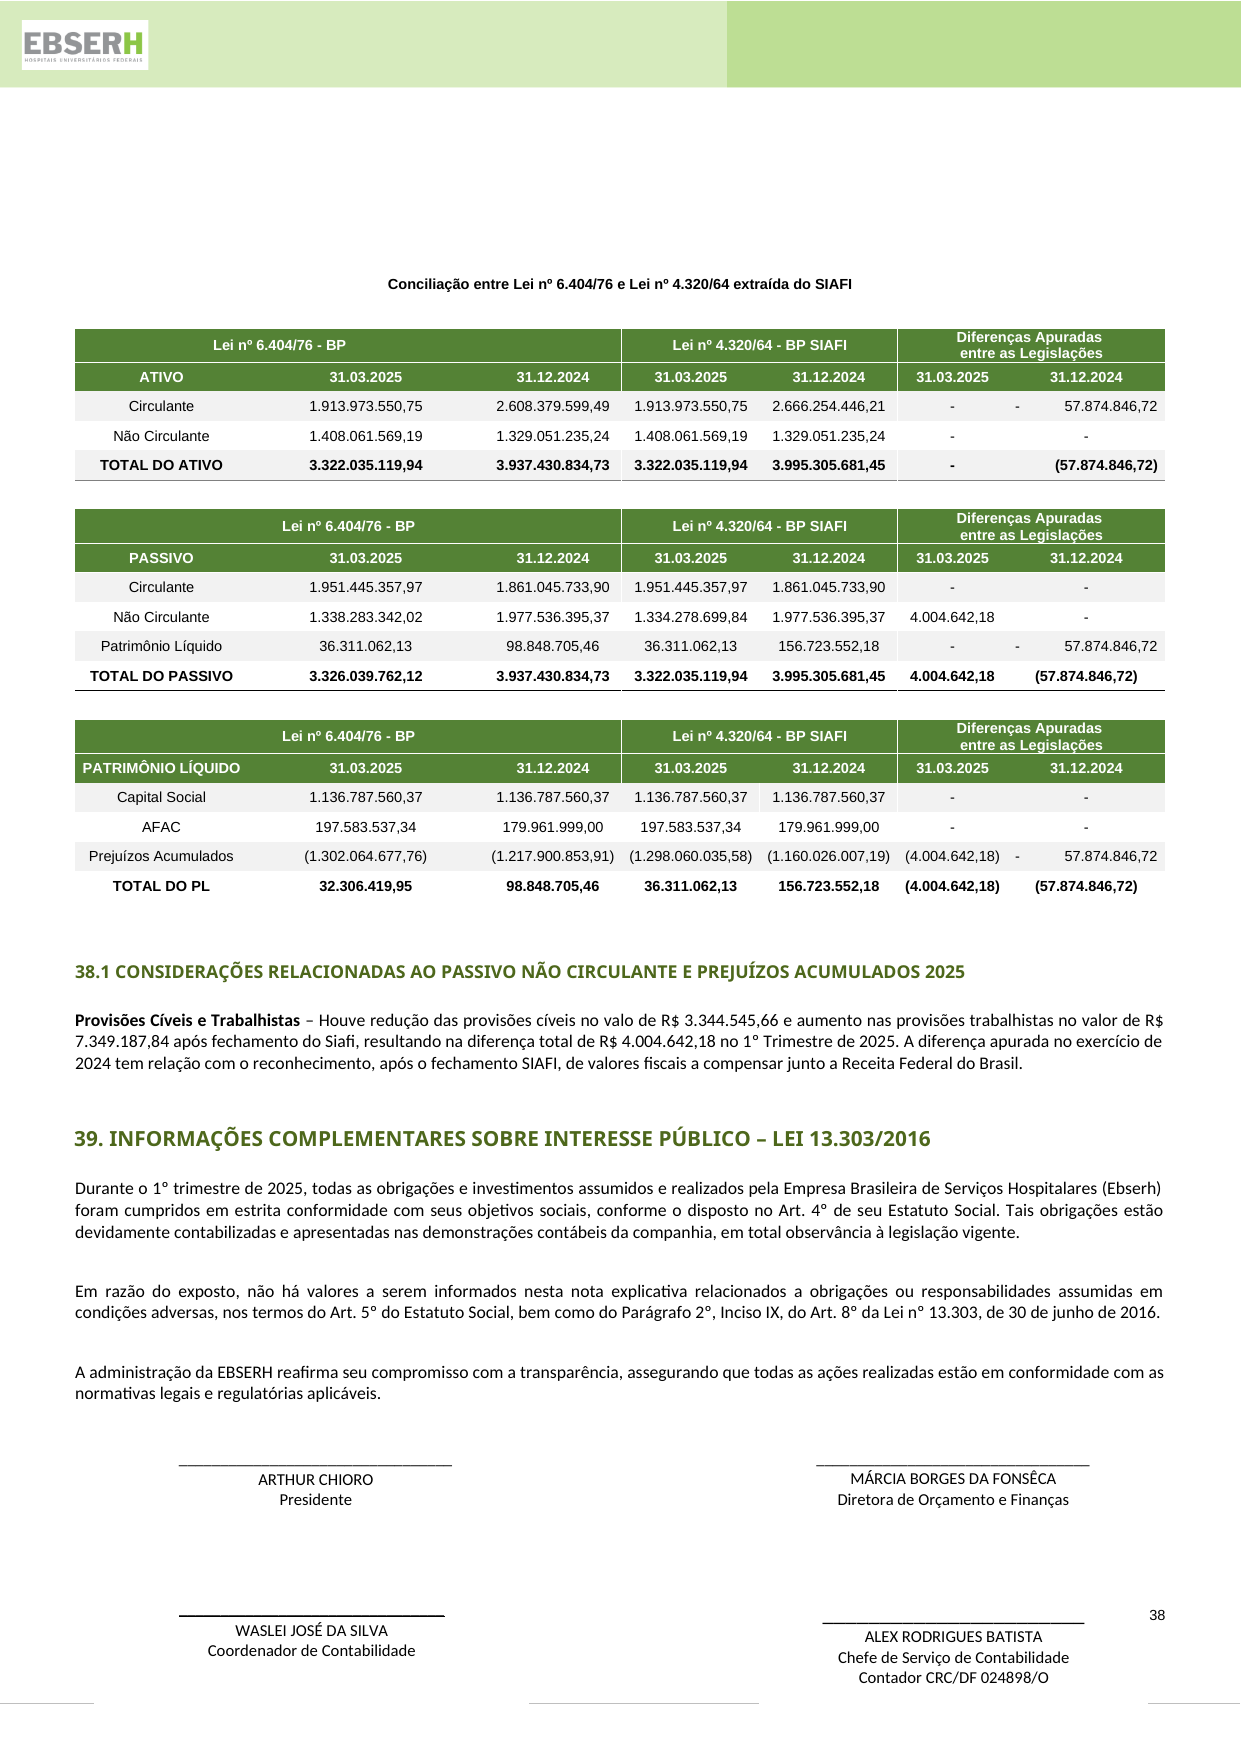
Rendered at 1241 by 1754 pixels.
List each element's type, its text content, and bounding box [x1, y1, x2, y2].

text ________________________________ [109, 1598, 514, 1618]
table_cell 1.861.045.733,90 [484, 573, 621, 602]
table_cell 36.311.062,13 [248, 631, 484, 661]
table_cell [760, 299, 898, 328]
table_cell (57.874.846,72) [1007, 871, 1165, 901]
table_cell (57.874.846,72) [1007, 450, 1165, 480]
table_cell 31.03.2025 [622, 754, 760, 783]
table_cell 1.329.051.235,24 [484, 421, 622, 450]
table_cell [898, 691, 1007, 720]
table_cell 31.12.2024 [1007, 544, 1165, 572]
table_cell [75, 481, 248, 509]
table_cell 1.861.045.733,90 [760, 573, 897, 602]
table_cell (1.217.900.853,91) [484, 842, 622, 871]
table_cell 31.03.2025 [898, 754, 1007, 783]
table_cell 36.311.062,13 [622, 631, 760, 661]
table_cell 3.995.305.681,45 [760, 661, 897, 690]
table_cell Capital Social [75, 783, 248, 812]
table_cell 1.136.787.560,37 [760, 783, 897, 812]
table_cell 31.03.2025 [248, 544, 484, 572]
table_cell 31.12.2024 [760, 754, 897, 783]
table_cell 1.977.536.395,37 [484, 602, 621, 631]
table_cell 1.951.445.357,97 [248, 573, 484, 602]
text Chefe de Serviço de Contabilidade [774, 1647, 1133, 1667]
table_cell 1.977.536.395,37 [760, 602, 897, 631]
table_cell [622, 299, 760, 328]
table_cell 179.961.999,00 [484, 812, 622, 842]
table_cell (1.298.060.035,58) [622, 842, 760, 871]
table_cell Prejuízos Acumulados [75, 842, 248, 871]
table_cell 36.311.062,13 [622, 871, 760, 901]
table_cell [484, 299, 622, 328]
table_cell - 57.874.846,72 [1007, 842, 1165, 871]
table_cell Lei nº 4.320/64 - BP SIAFI [622, 329, 897, 362]
table_cell [248, 691, 484, 720]
table_cell [75, 691, 248, 720]
text MÁRCIA BORGES DA FONSÊCA [727, 1468, 1179, 1489]
table_cell - [1007, 602, 1165, 631]
table_cell 3.322.035.119,94 [248, 450, 484, 480]
table_cell [484, 329, 621, 362]
table_cell [75, 299, 248, 328]
table_cell PASSIVO [75, 544, 248, 572]
table_cell [1007, 299, 1165, 328]
table_cell 3.326.039.762,12 [248, 661, 484, 690]
table_header Conciliação entre Lei nº 6.404/76 e Lei nº 4.320/64 extraída do SIAFI [75, 270, 1165, 299]
table_cell (1.160.026.007,19) [760, 842, 898, 871]
table_cell Circulante [75, 391, 248, 421]
table_cell [484, 481, 621, 509]
table_cell 31.12.2024 [1007, 363, 1165, 391]
subtitle 38.1 CONSIDERAÇÕES RELACIONADAS AO PASSIVO NÃO CIRCULANTE E PREJUÍZOS ACUMULADOS 2025 [75, 960, 1165, 984]
text Presidente [90, 1489, 541, 1509]
table_cell [1007, 481, 1165, 509]
table_cell 1.136.787.560,37 [248, 783, 484, 812]
table_cell 1.951.445.357,97 [622, 573, 760, 602]
table_cell - [898, 391, 1007, 421]
text WASLEI JOSÉ DA SILVA [109, 1620, 514, 1640]
table_cell Lei nº 6.404/76 - BP [75, 329, 484, 362]
table_cell - [898, 631, 1007, 661]
text ARTHUR CHIORO [90, 1469, 541, 1489]
table_cell 4.004.642,18 [898, 661, 1007, 690]
table_cell 1.913.973.550,75 [622, 391, 760, 421]
table_cell 98.848.705,46 [484, 631, 622, 661]
table_cell 197.583.537,34 [622, 812, 760, 842]
table_cell [1007, 691, 1165, 720]
table_cell - [1007, 573, 1165, 602]
table_cell 2.666.254.446,21 [760, 391, 897, 421]
table_cell 31.03.2025 [622, 363, 760, 391]
table_cell Lei nº 4.320/64 - BP SIAFI [622, 509, 897, 543]
table_cell [898, 481, 1007, 509]
table_cell 31.12.2024 [484, 754, 621, 783]
table_cell - [898, 573, 1007, 602]
table_cell Lei nº 6.404/76 - BP [75, 720, 621, 753]
table_cell 3.937.430.834,73 [484, 450, 621, 480]
table_cell Lei nº 4.320/64 - BP SIAFI [622, 720, 897, 753]
table_cell [248, 481, 484, 509]
table_cell 31.12.2024 [760, 363, 897, 391]
table_cell Não Circulante [75, 602, 248, 631]
table_cell (4.004.642,18) [898, 871, 1007, 901]
table_cell - [898, 450, 1007, 480]
table_cell 1.136.787.560,37 [622, 783, 759, 812]
table_cell [484, 691, 621, 720]
table_cell - [898, 783, 1007, 812]
table_cell [622, 481, 760, 509]
text _________________________________ [727, 1440, 1179, 1468]
table_cell 156.723.552,18 [760, 871, 898, 901]
table_cell 3.322.035.119,94 [622, 661, 760, 690]
table_cell Diferenças Apuradas entre as Legislações [898, 720, 1165, 753]
table_cell [898, 299, 1007, 328]
table_cell (1.302.064.677,76) [248, 842, 484, 871]
table_cell (4.004.642,18) [898, 842, 1007, 871]
table_cell 32.306.419,95 [248, 871, 484, 901]
table_cell 98.848.705,46 [484, 871, 622, 901]
table_cell - [1007, 812, 1165, 842]
text Contador CRC/DF 024898/O [774, 1667, 1133, 1688]
list INFORMAÇÕES COMPLEMENTARES SOBRE INTERESSE PÚBLICO – LEI 13.303/2016 [74, 1124, 1165, 1152]
table_cell 1.136.787.560,37 [484, 783, 622, 812]
table_cell 31.03.2025 [898, 544, 1007, 572]
table_cell 31.03.2025 [622, 544, 760, 572]
table_cell [622, 691, 760, 720]
table_cell [248, 299, 484, 328]
table_cell 1.913.973.550,75 [248, 391, 484, 421]
table_cell 179.961.999,00 [760, 812, 897, 842]
table_cell 1.408.061.569,19 [622, 421, 760, 450]
table_cell Diferenças Apuradas entre as Legislações [898, 509, 1165, 543]
table_cell Circulante [75, 573, 248, 602]
table_cell 1.338.283.342,02 [248, 602, 484, 631]
text ALEX RODRIGUES BATISTA [774, 1627, 1133, 1647]
table_cell 31.12.2024 [760, 544, 897, 572]
table_cell 31.12.2024 [484, 363, 621, 391]
table_cell 3.322.035.119,94 [622, 450, 760, 480]
table_cell 4.004.642,18 [898, 602, 1007, 631]
table_cell Patrimônio Líquido [75, 631, 248, 661]
table_cell 1.329.051.235,24 [760, 421, 897, 450]
text Coordenador de Contabilidade [109, 1640, 514, 1660]
table_cell - 57.874.846,72 [1007, 631, 1165, 661]
table_cell TOTAL DO PL [75, 871, 248, 901]
table_cell 31.03.2025 [898, 363, 1007, 391]
table_cell AFAC [75, 812, 248, 842]
table_cell TOTAL DO ATIVO [75, 450, 248, 480]
text Em razão do exposto, não há valores a serem informados nesta nota explicativa relacionados a obrigações ou responsabilidades assumidas em condições adversas, nos termos do Art. 5º do Estatuto Social, bem como do Parágrafo 2º, Inciso IX, do Art. 8º da Lei nº 13.303, de 30 de junho de 2016. [75, 1280, 1165, 1323]
table_cell 31.12.2024 [484, 544, 621, 572]
table_cell - 57.874.846,72 [1007, 391, 1165, 421]
table_cell - [898, 421, 1007, 450]
table_cell PATRIMÔNIO LÍQUIDO [75, 754, 248, 783]
table_cell TOTAL DO PASSIVO [75, 661, 248, 690]
table_cell - [1007, 421, 1165, 450]
table_cell 1.334.278.699,84 [622, 602, 760, 631]
table_cell 31.03.2025 [248, 754, 484, 783]
table_cell ATIVO [75, 363, 248, 391]
table_cell 197.583.537,34 [248, 812, 484, 842]
table_cell - [1007, 783, 1165, 812]
table_cell 156.723.552,18 [760, 631, 897, 661]
table_cell 3.937.430.834,73 [484, 661, 621, 690]
table_cell [760, 691, 897, 720]
table_cell (57.874.846,72) [1007, 661, 1165, 690]
text _________________________________ [90, 1441, 541, 1469]
text A administração da EBSERH reafirma seu compromisso com a transparência, assegurando que todas as ações realizadas estão em conformidade com as normativas legais e regulatórias aplicáveis. [75, 1361, 1165, 1404]
table_cell - [898, 812, 1007, 842]
text _______________________ [774, 1598, 1133, 1627]
table_cell [760, 481, 897, 509]
table_cell 31.12.2024 [1007, 754, 1165, 783]
table_cell Diferenças Apuradas entre as Legislações [898, 329, 1165, 362]
table_cell 3.995.305.681,45 [760, 450, 897, 480]
table_cell Não Circulante [75, 421, 248, 450]
text Diretora de Orçamento e Finanças [727, 1489, 1179, 1509]
table_cell 31.03.2025 [248, 363, 484, 391]
text Provisões Cíveis e Trabalhistas – Houve redução das provisões cíveis no valo de R$ 3.344.545,66 e aumento nas provisões trabalhistas no valor de R$ 7.349.187,84 após fechamento do Siafi, resultando na diferença total de R$ 4.004.642,18 no 1º Trimestre de 2025. A diferença apurada no exercício de 2024 tem relação com o reconhecimento, após o fechamento SIAFI, de valores fiscais a compensar junto a Receita Federal do Brasil. [75, 1009, 1165, 1074]
text Durante o 1º trimestre de 2025, todas as obrigações e investimentos assumidos e realizados pela Empresa Brasileira de Serviços Hospitalares (Ebserh) foram cumpridos em estrita conformidade com seus objetivos sociais, conforme o disposto no Art. 4º de seu Estatuto Social. Tais obrigações estão devidamente contabilizadas e apresentadas nas demonstrações contábeis da companhia, em total observância à legislação vigente. [75, 1177, 1165, 1242]
table_cell 1.408.061.569,19 [248, 421, 484, 450]
table_cell 2.608.379.599,49 [484, 391, 622, 421]
table_cell Lei nº 6.404/76 - BP [75, 509, 621, 543]
